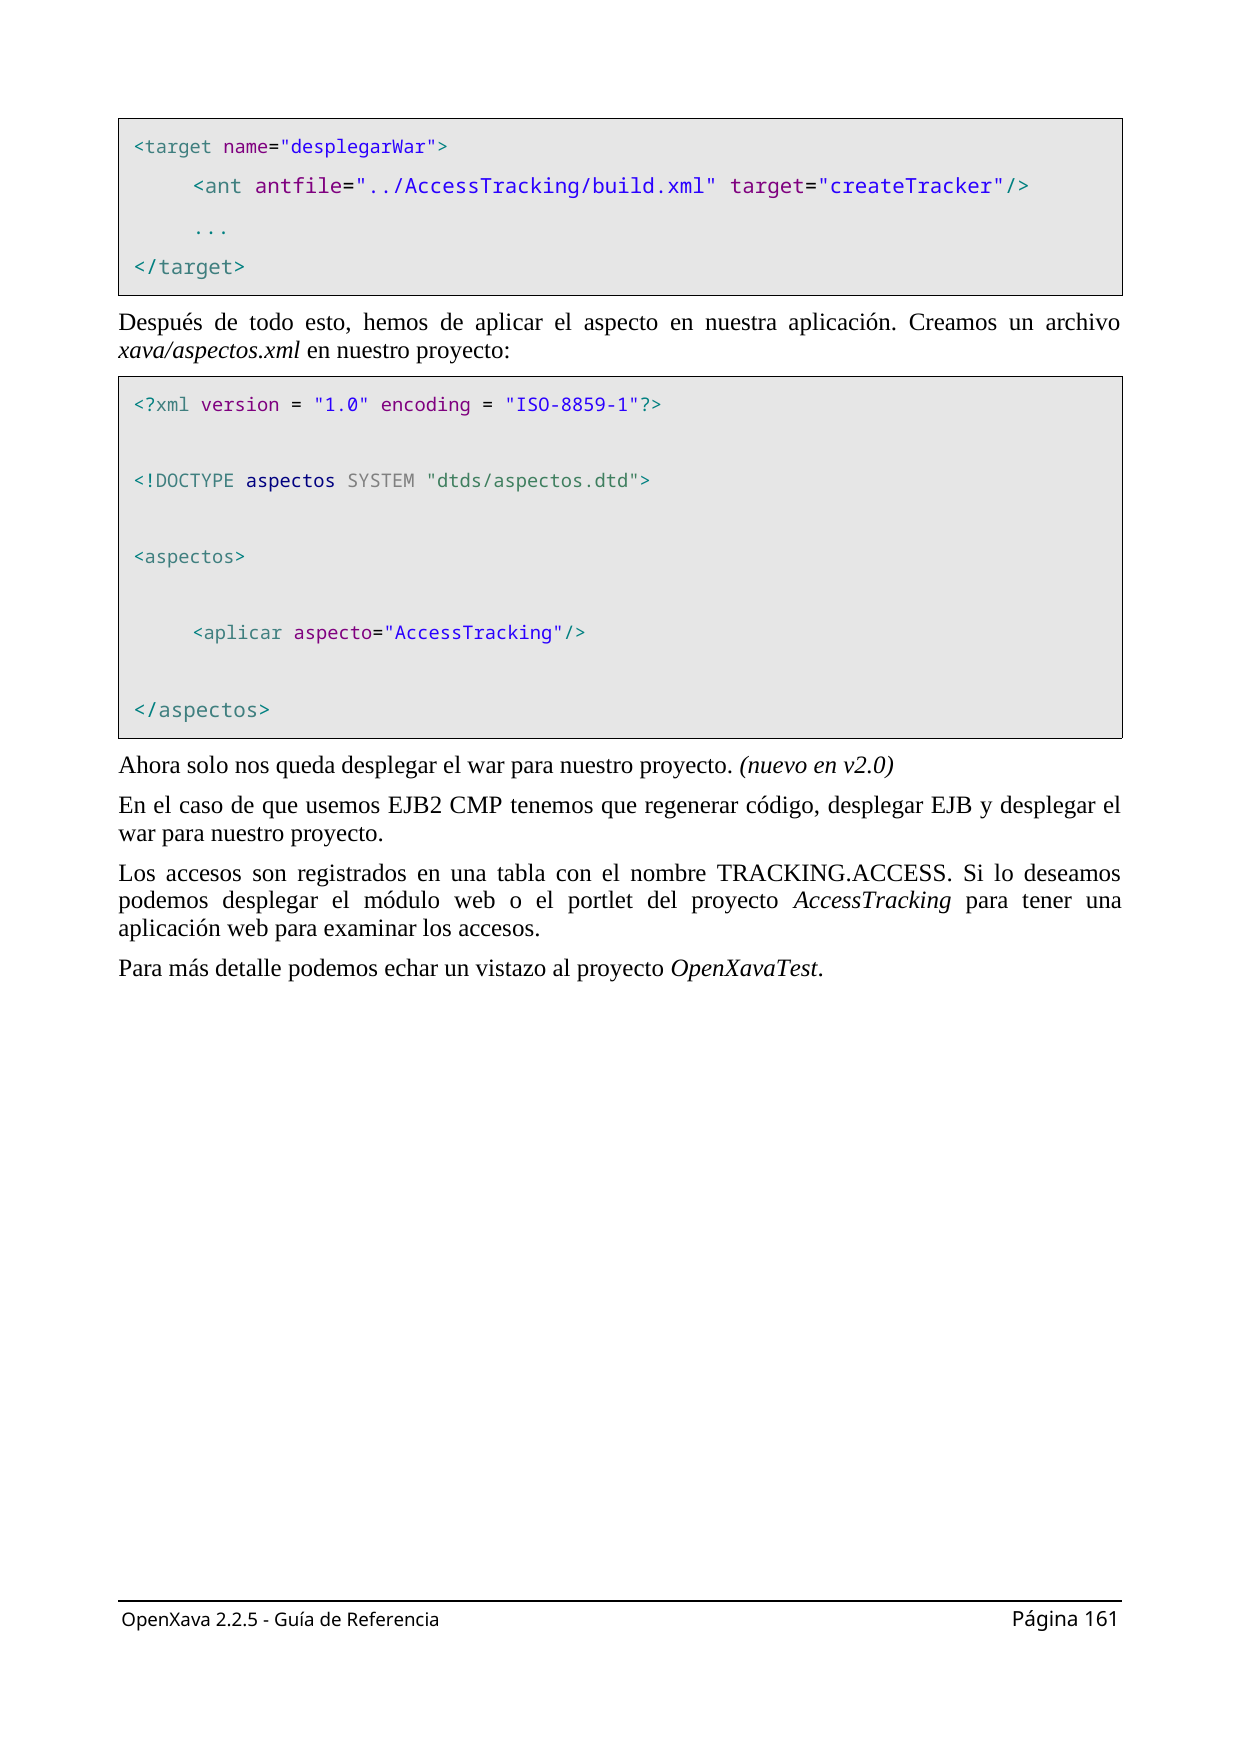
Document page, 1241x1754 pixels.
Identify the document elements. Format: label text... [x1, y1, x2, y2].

text Para más detalle podemos echar un vistazo al proyecto OpenXavaTest. [118, 954, 1122, 982]
text ... [119, 197, 1122, 238]
text En el caso de que usemos EJB2 CMP tenemos que regenerar código, desplegar EJB y desplegar el war para nuestro proyecto. [118, 791, 1122, 846]
text <aplicar aspecto="AccessTracking"/> [119, 604, 1122, 642]
text <!DOCTYPE aspectos SYSTEM "dtds/aspectos.dtd"> [119, 452, 1122, 490]
text <aspectos> [119, 528, 1122, 566]
text <ant antfile="../AccessTracking/build.xml" target="createTracker"/> [119, 156, 1122, 197]
text Los accesos son registrados en una tabla con el nombre TRACKING.ACCESS. Si lo deseamos podemos desplegar el módulo web o el portlet del proyecto AccessTracking para tener una aplicación web para examinar los accesos. [118, 859, 1122, 942]
text Después de todo esto, hemos de aplicar el aspecto en nuestra aplicación. Creamos un archivo xava/aspectos.xml en nuestro proyecto: [118, 308, 1122, 363]
text </target> [119, 238, 1122, 295]
text Ahora solo nos queda desplegar el war para nuestro proyecto. (nuevo en v2.0) [118, 751, 1122, 778]
text <?xml version = "1.0" encoding = "ISO-8859-1"?> [119, 377, 1122, 414]
text <target name="desplegarWar"> [119, 119, 1122, 156]
text </aspectos> [119, 680, 1122, 738]
